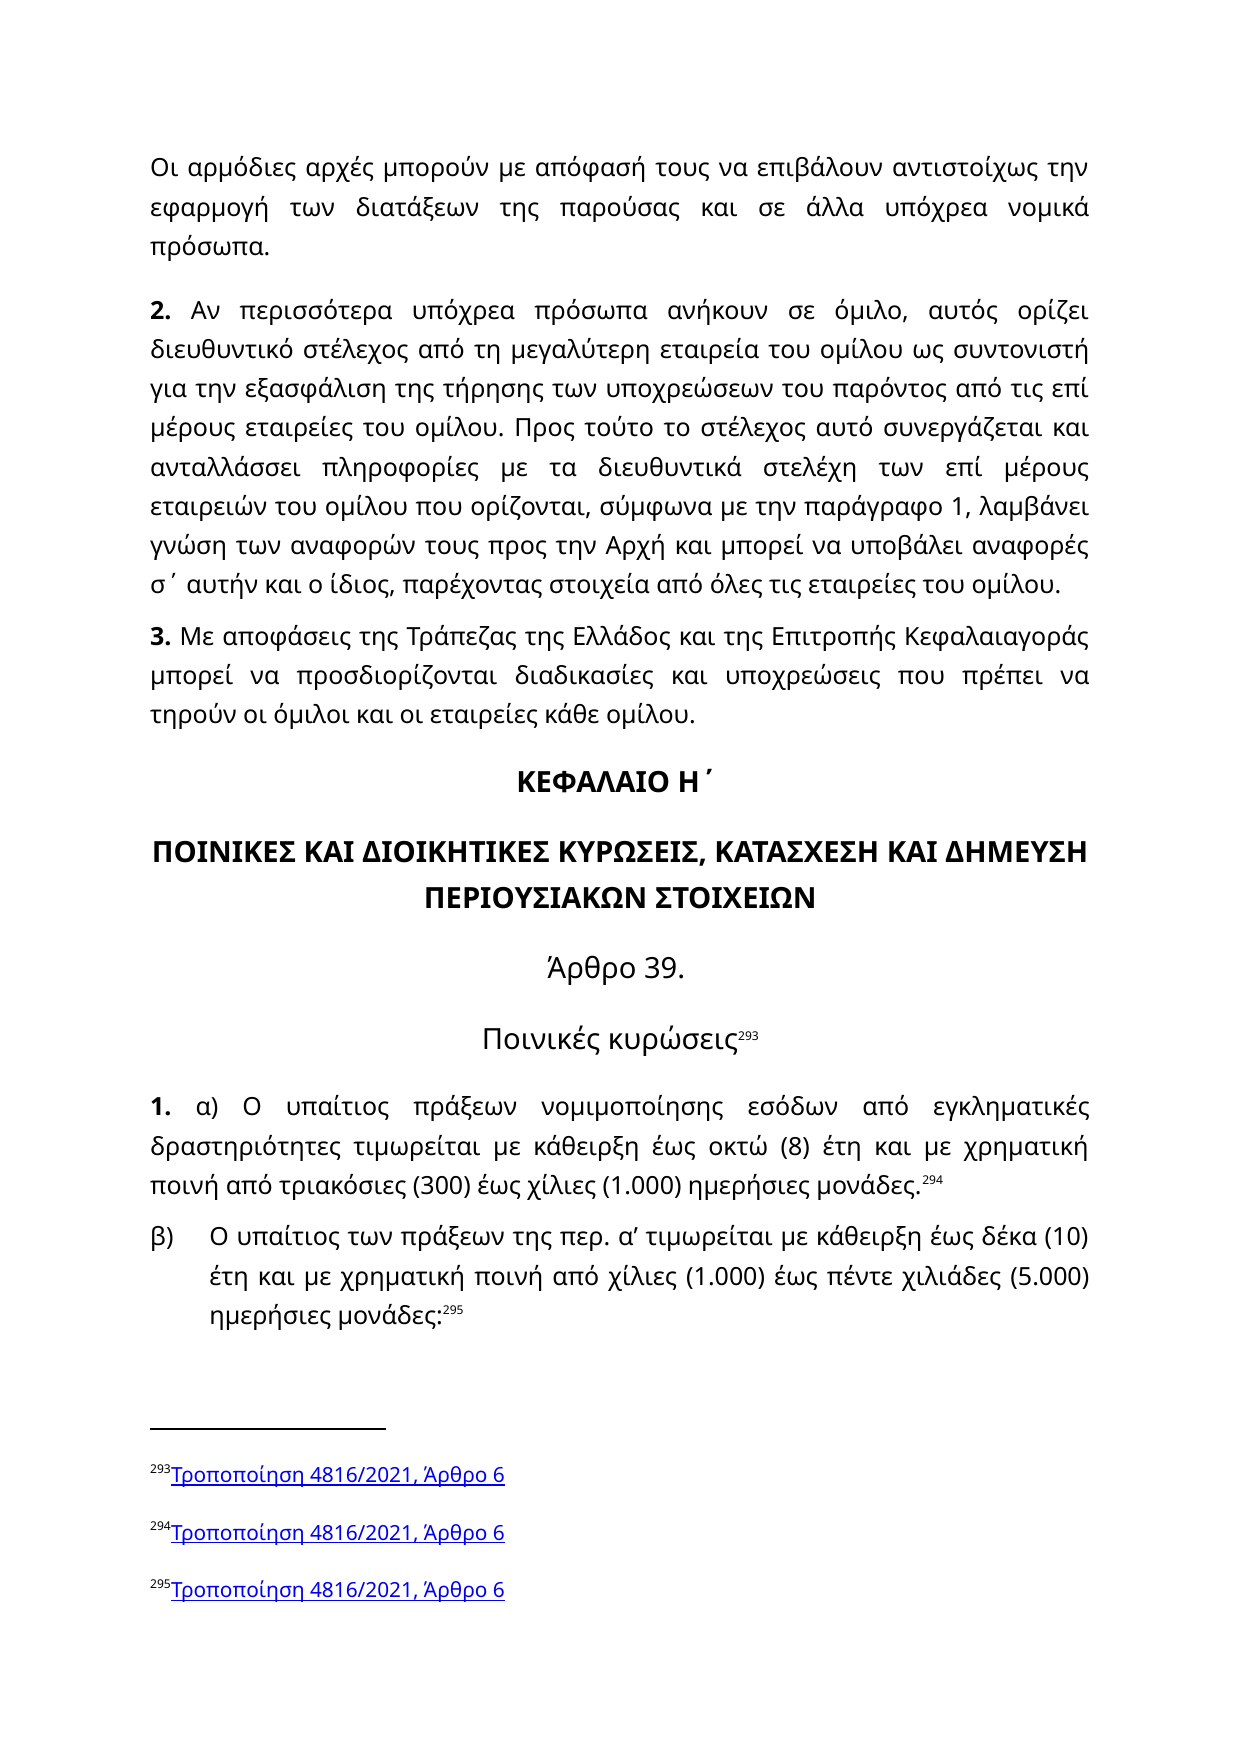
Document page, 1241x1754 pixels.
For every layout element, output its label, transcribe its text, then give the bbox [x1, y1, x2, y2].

subtitle Άρθρο 39. [150, 948, 1090, 987]
subtitle Ποινικές κυρώσεις [150, 1018, 1090, 1058]
text Τροποποίηση 4816/2021, Άρθρο 6 [150, 1518, 1090, 1546]
list β) Ο υπαίτιος των πράξεων της περ. α’ τιμωρείται με κάθειρξη έως δέκα (10) έτη και με χρηματική ποινή από χίλιες (1.000) έως πέντε χιλιάδες (5.000) ημερήσιες μονάδες: [150, 1219, 1090, 1331]
text 1. α) Ο υπαίτιος πράξεων νομιμοποίησης εσόδων από εγκληματικές δραστηριότητες τιμωρείται με κάθειρξη έως οκτώ (8) έτη και με χρηματική ποινή από τριακόσιες (300) έως χίλιες (1.000) ημερήσιες μονάδες. [150, 1089, 1090, 1201]
subtitle ΠΟΙΝΙΚΕΣ ΚΑΙ ΔΙΟΙΚΗΤΙΚΕΣ ΚΥΡΩΣΕΙΣ, ΚΑΤΑΣΧΕΣΗ ΚΑΙ ΔΗΜΕΥΣΗ ΠΕΡΙΟΥΣΙΑΚΩΝ ΣΤΟΙΧΕΙΩΝ [150, 831, 1090, 917]
text Οι αρμόδιες αρχές μπορούν με απόφασή τους να επιβάλουν αντιστοίχως την εφαρμογή των διατάξεων της παρούσας και σε άλλα υπόχρεα νομικά πρόσωπα. [150, 150, 1090, 262]
text 2. Αν περισσότερα υπόχρεα πρόσωπα ανήκουν σε όμιλο, αυτός ορίζει διευθυντικό στέλεχος από τη μεγαλύτερη εταιρεία του ομίλου ως συντονιστή για την εξασφάλιση της τήρησης των υποχρεώσεων του παρόντος από τις επί μέρους εταιρείες του ομίλου. Προς τούτο το στέλεχος αυτό συνεργάζεται και ανταλλάσσει πληροφορίες με τα διευθυντικά στελέχη των επί μέρους εταιρειών του ομίλου που ορίζονται, σύμφωνα με την παράγραφο 1, λαμβάνει γνώση των αναφορών τους προς την Αρχή και μπορεί να υποβάλει αναφορές σ΄ αυτήν και ο ίδιος, παρέχοντας στοιχεία από όλες τις εταιρείες του ομίλου. [150, 292, 1090, 601]
text 3. Με αποφάσεις της Τράπεζας της Ελλάδος και της Επιτροπής Κεφαλαιαγοράς μπορεί να προσδιορίζονται διαδικασίες και υποχρεώσεις που πρέπει να τηρούν οι όμιλοι και οι εταιρείες κάθε ομίλου. [150, 618, 1090, 731]
subtitle ΚΕΦΑΛΑΙΟ Η΄ [150, 761, 1090, 801]
text Τροποποίηση 4816/2021, Άρθρο 6 [150, 1460, 1090, 1489]
text Τροποποίηση 4816/2021, Άρθρο 6 [150, 1576, 1090, 1604]
